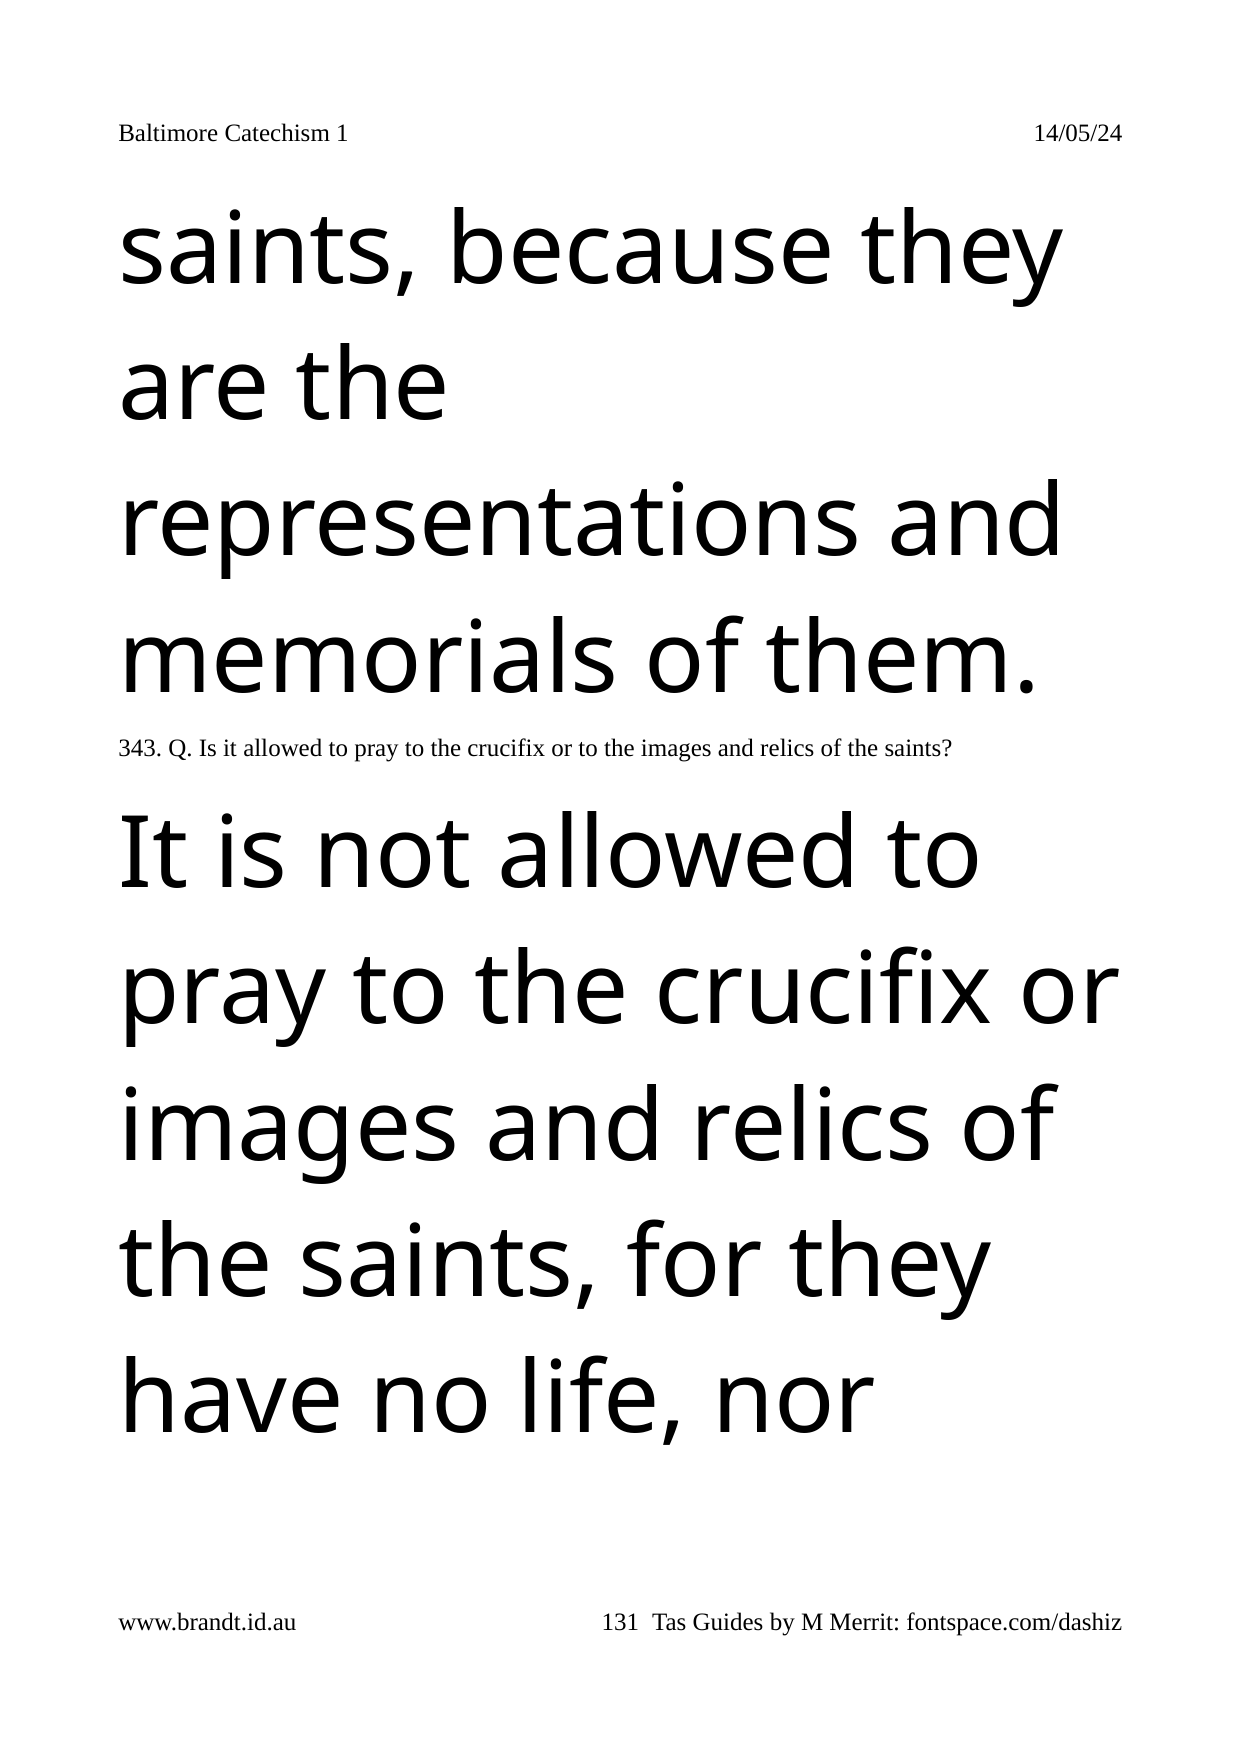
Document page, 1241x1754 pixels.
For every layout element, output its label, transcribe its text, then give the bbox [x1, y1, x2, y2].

text It is not allowed to pray to the crucifix or images and relics of the saints, for they have no life, nor [118, 781, 1122, 1462]
text saints, because they are the representations and memorials of them. [118, 176, 1122, 721]
text 343. Q. Is it allowed to pray to the crucifix or to the images and relics of the saints? [118, 733, 1122, 762]
